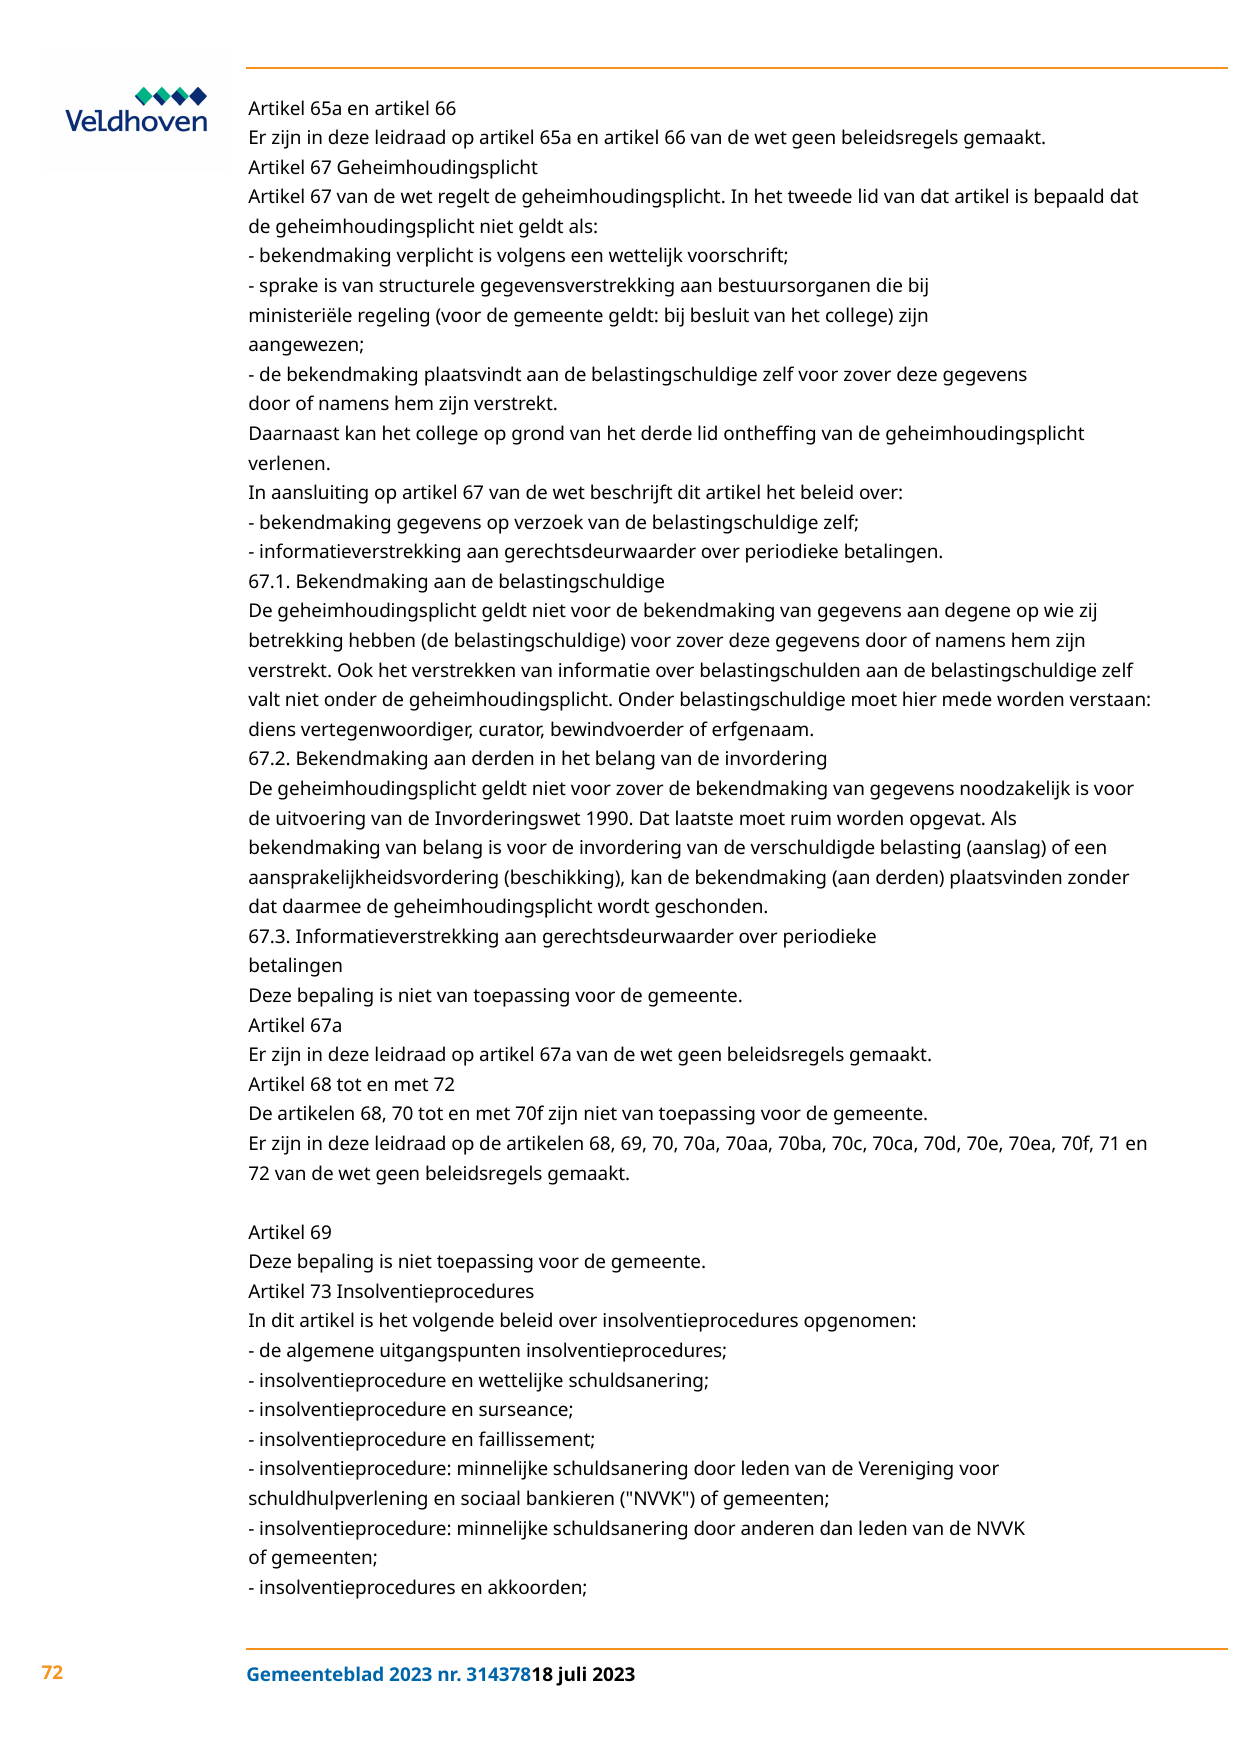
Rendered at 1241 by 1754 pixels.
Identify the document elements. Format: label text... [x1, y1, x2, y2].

text - insolventieprocedure en wettelijke schuldsanering; [248, 1367, 1152, 1393]
text Artikel 69 [248, 1219, 1152, 1245]
text - bekendmaking verplicht is volgens een wettelijk voorschrift; [248, 243, 1152, 268]
text Artikel 67 van de wet regelt de geheimhoudingsplicht. In het tweede lid van dat artikel is bepaald dat de geheimhoudingsplicht niet geldt als: [248, 183, 1152, 239]
text - de algemene uitgangspunten insolventieprocedures; [248, 1337, 1152, 1363]
text door of namens hem zijn verstrekt. [248, 391, 1152, 416]
text Er zijn in deze leidraad op artikel 65a en artikel 66 van de wet geen beleidsregels gemaakt. [248, 124, 1152, 150]
text 67.1. Bekendmaking aan de belastingschuldige [248, 568, 1152, 594]
text Daarnaast kan het college op grond van het derde lid ontheffing van de geheimhoudingsplicht verlenen. [248, 420, 1152, 476]
text Deze bepaling is niet toepassing voor de gemeente. [248, 1248, 1152, 1274]
text Deze bepaling is niet van toepassing voor de gemeente. [248, 982, 1152, 1008]
text - insolventieprocedure: minnelijke schuldsanering door anderen dan leden van de NVVK [248, 1515, 1152, 1541]
text In aansluiting op artikel 67 van de wet beschrijft dit artikel het beleid over: [248, 479, 1152, 505]
text - insolventieprocedure: minnelijke schuldsanering door leden van de Vereniging voor [248, 1456, 1152, 1481]
text of gemeenten; [248, 1544, 1152, 1570]
text ministeriële regeling (voor de gemeente geldt: bij besluit van het college) zijn [248, 302, 1152, 328]
text Er zijn in deze leidraad op de artikelen 68, 69, 70, 70a, 70aa, 70ba, 70c, 70ca, 70d, 70e, 70ea, 70f, 71 en 72 van de wet geen beleidsregels gemaakt. [248, 1130, 1152, 1186]
text De geheimhoudingsplicht geldt niet voor de bekendmaking van gegevens aan degene op wie zij betrekking hebben (de belastingschuldige) voor zover deze gegevens door of namens hem zijn verstrekt. Ook het verstrekken van informatie over belastingschulden aan de belastingschuldige zelf valt niet onder de geheimhoudingsplicht. Onder belastingschuldige moet hier mede worden verstaan: diens vertegenwoordiger, curator, bewindvoerder of erfgenaam. [248, 598, 1152, 742]
text - insolventieprocedure en faillissement; [248, 1426, 1152, 1452]
text schuldhulpverlening en sociaal bankieren ("NVVK") of gemeenten; [248, 1485, 1152, 1511]
text - insolventieprocedures en akkoorden; [248, 1574, 1152, 1600]
text Artikel 65a en artikel 66 [248, 95, 1152, 121]
text Artikel 68 tot en met 72 [248, 1071, 1152, 1097]
text - de bekendmaking plaatsvindt aan de belastingschuldige zelf voor zover deze gegevens [248, 361, 1152, 387]
text betalingen [248, 953, 1152, 978]
text - informatieverstrekking aan gerechtsdeurwaarder over periodieke betalingen. [248, 538, 1152, 564]
text - insolventieprocedure en surseance; [248, 1396, 1152, 1422]
text Er zijn in deze leidraad op artikel 67a van de wet geen beleidsregels gemaakt. [248, 1041, 1152, 1067]
text Artikel 67 Geheimhoudingsplicht [248, 154, 1152, 180]
text aangewezen; [248, 331, 1152, 357]
picture [41, 47, 231, 172]
text - sprake is van structurele gegevensverstrekking aan bestuursorganen die bij [248, 272, 1152, 298]
text De artikelen 68, 70 tot en met 70f zijn niet van toepassing voor de gemeente. [248, 1101, 1152, 1126]
text De geheimhoudingsplicht geldt niet voor zover de bekendmaking van gegevens noodzakelijk is voor de uitvoering van de Invorderingswet 1990. Dat laatste moet ruim worden opgevat. Als bekendmaking van belang is voor de invordering van de verschuldigde belasting (aanslag) of een aansprakelijkheidsvordering (beschikking), kan de bekendmaking (aan derden) plaatsvinden zonder dat daarmee de geheimhoudingsplicht wordt geschonden. [248, 775, 1152, 919]
text - bekendmaking gegevens op verzoek van de belastingschuldige zelf; [248, 509, 1152, 535]
text 67.2. Bekendmaking aan derden in het belang van de invordering [248, 746, 1152, 771]
text Artikel 67a [248, 1012, 1152, 1038]
text In dit artikel is het volgende beleid over insolventieprocedures opgenomen: [248, 1308, 1152, 1333]
text Artikel 73 Insolventieprocedures [248, 1278, 1152, 1304]
text 67.3. Informatieverstrekking aan gerechtsdeurwaarder over periodieke [248, 923, 1152, 949]
